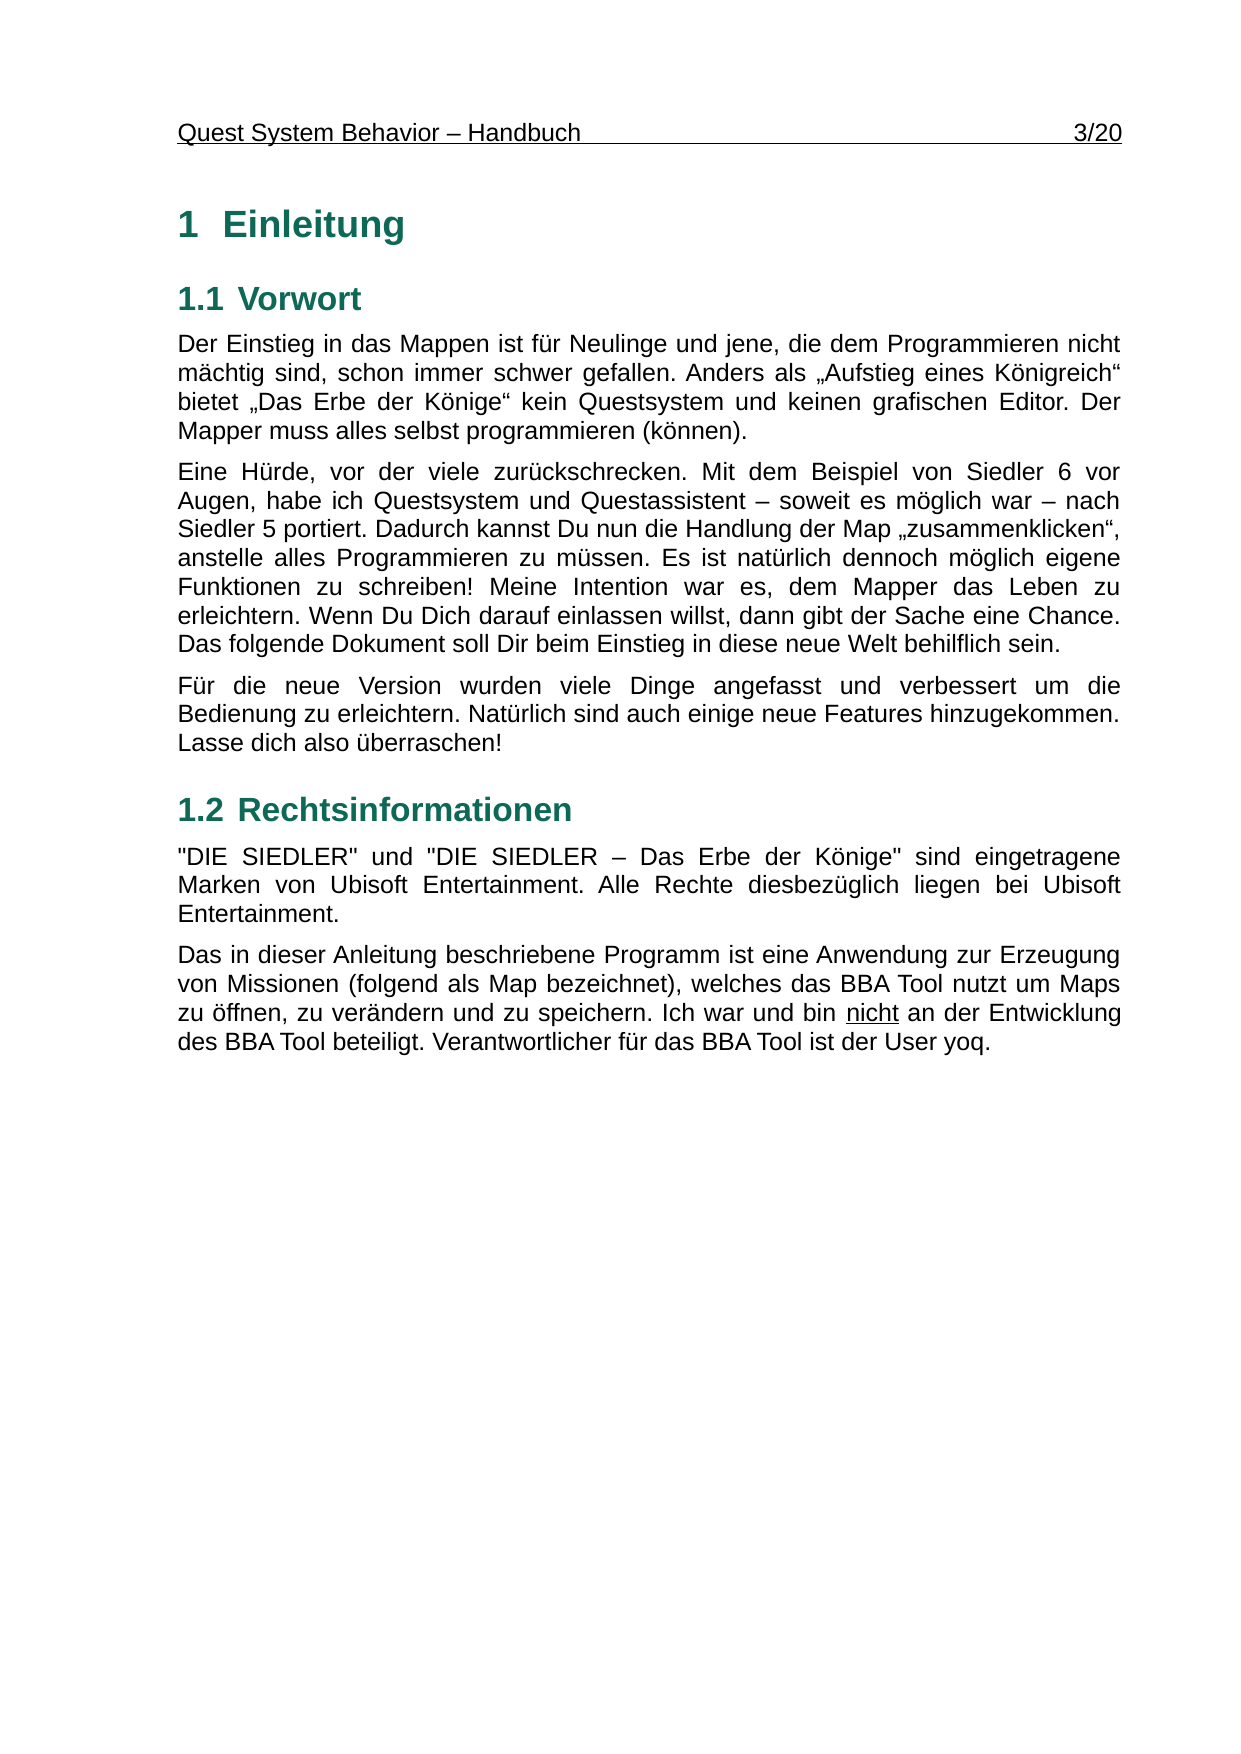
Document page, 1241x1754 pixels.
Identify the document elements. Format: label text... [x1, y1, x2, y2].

subtitle Einleitung [177, 201, 1122, 245]
text Für die neue Version wurden viele Dinge angefasst und verbessert um die Bedienung zu erleichtern. Natürlich sind auch einige neue Features hinzugekommen. Lasse dich also überraschen! [177, 671, 1122, 757]
text "DIE SIEDLER" und "DIE SIEDLER – Das Erbe der Könige" sind eingetragene Marken von Ubisoft Entertainment. Alle Rechte diesbezüglich liegen bei Ubisoft Entertainment. [177, 841, 1122, 928]
subtitle Rechtsinformationen [177, 790, 1122, 829]
text Das in dieser Anleitung beschriebene Programm ist eine Anwendung zur Erzeugung von Missionen (folgend als Map bezeichnet), welches das BBA Tool nutzt um Maps zu öffnen, zu verändern und zu speichern. Ich war und bin nicht an der Entwicklung des BBA Tool beteiligt. Verantwortlicher für das BBA Tool ist der User yoq. [177, 940, 1122, 1055]
subtitle Vorwort [177, 278, 1122, 317]
text Der Einstieg in das Mappen ist für Neulinge und jene, die dem Programmieren nicht mächtig sind, schon immer schwer gefallen. Anders als „Aufstieg eines Königreich“ bietet „Das Erbe der Könige“ kein Questsystem und keinen grafischen Editor. Der Mapper muss alles selbst programmieren (können). [177, 329, 1122, 444]
text Eine Hürde, vor der viele zurückschrecken. Mit dem Beispiel von Siedler 6 vor Augen, habe ich Questsystem und Questassistent – soweit es möglich war – nach Siedler 5 portiert. Dadurch kannst Du nun die Handlung der Map „zusammenklicken“, anstelle alles Programmieren zu müssen. Es ist natürlich dennoch möglich eigene Funktionen zu schreiben! Meine Intention war es, dem Mapper das Leben zu erleichtern. Wenn Du Dich darauf einlassen willst, dann gibt der Sache eine Chance. Das folgende Dokument soll Dir beim Einstieg in diese neue Welt behilflich sein. [177, 457, 1122, 658]
